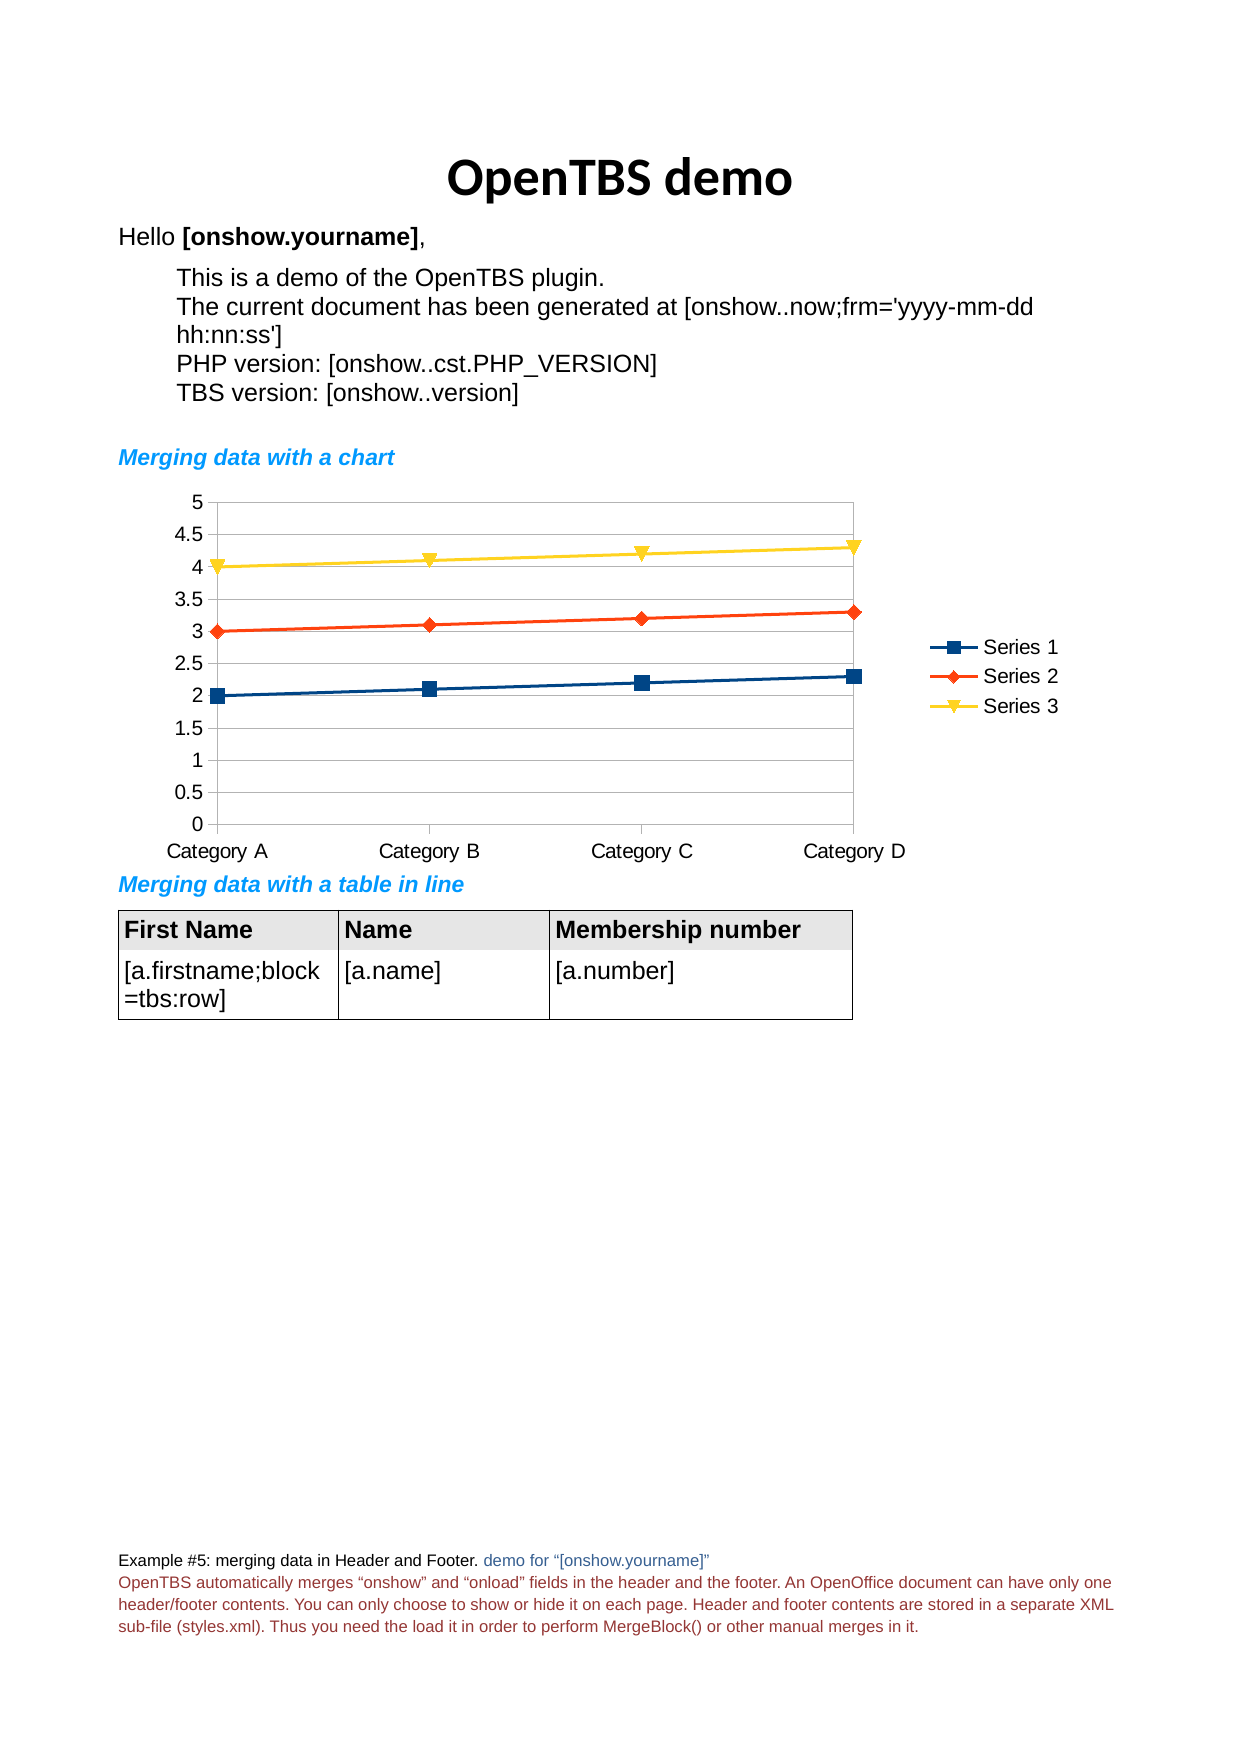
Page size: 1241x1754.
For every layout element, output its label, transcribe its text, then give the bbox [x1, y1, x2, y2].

table_header Membership number [550, 911, 852, 950]
table_cell [a.firstname;block=tbs:row] [119, 950, 338, 1019]
table_cell [a.number] [550, 950, 852, 1019]
subtitle Merging data with a table in line [118, 508, 1122, 897]
table_cell [a.name] [339, 950, 549, 1019]
subtitle OpenTBS demo [118, 143, 1122, 209]
table_header First Name [119, 911, 338, 950]
text This is a demo of the OpenTBS plugin. The current document has been generated at [onshow..now;frm='yyyy-mm-dd hh:nn:ss'] PHP version: [onshow..cst.PHP_VERSION] TBS version: [onshow..version] [176, 263, 1122, 407]
table_header Name [339, 911, 549, 950]
subtitle Merging data with a chart [118, 444, 1122, 471]
text Hello [onshow.yourname], [118, 222, 1122, 251]
